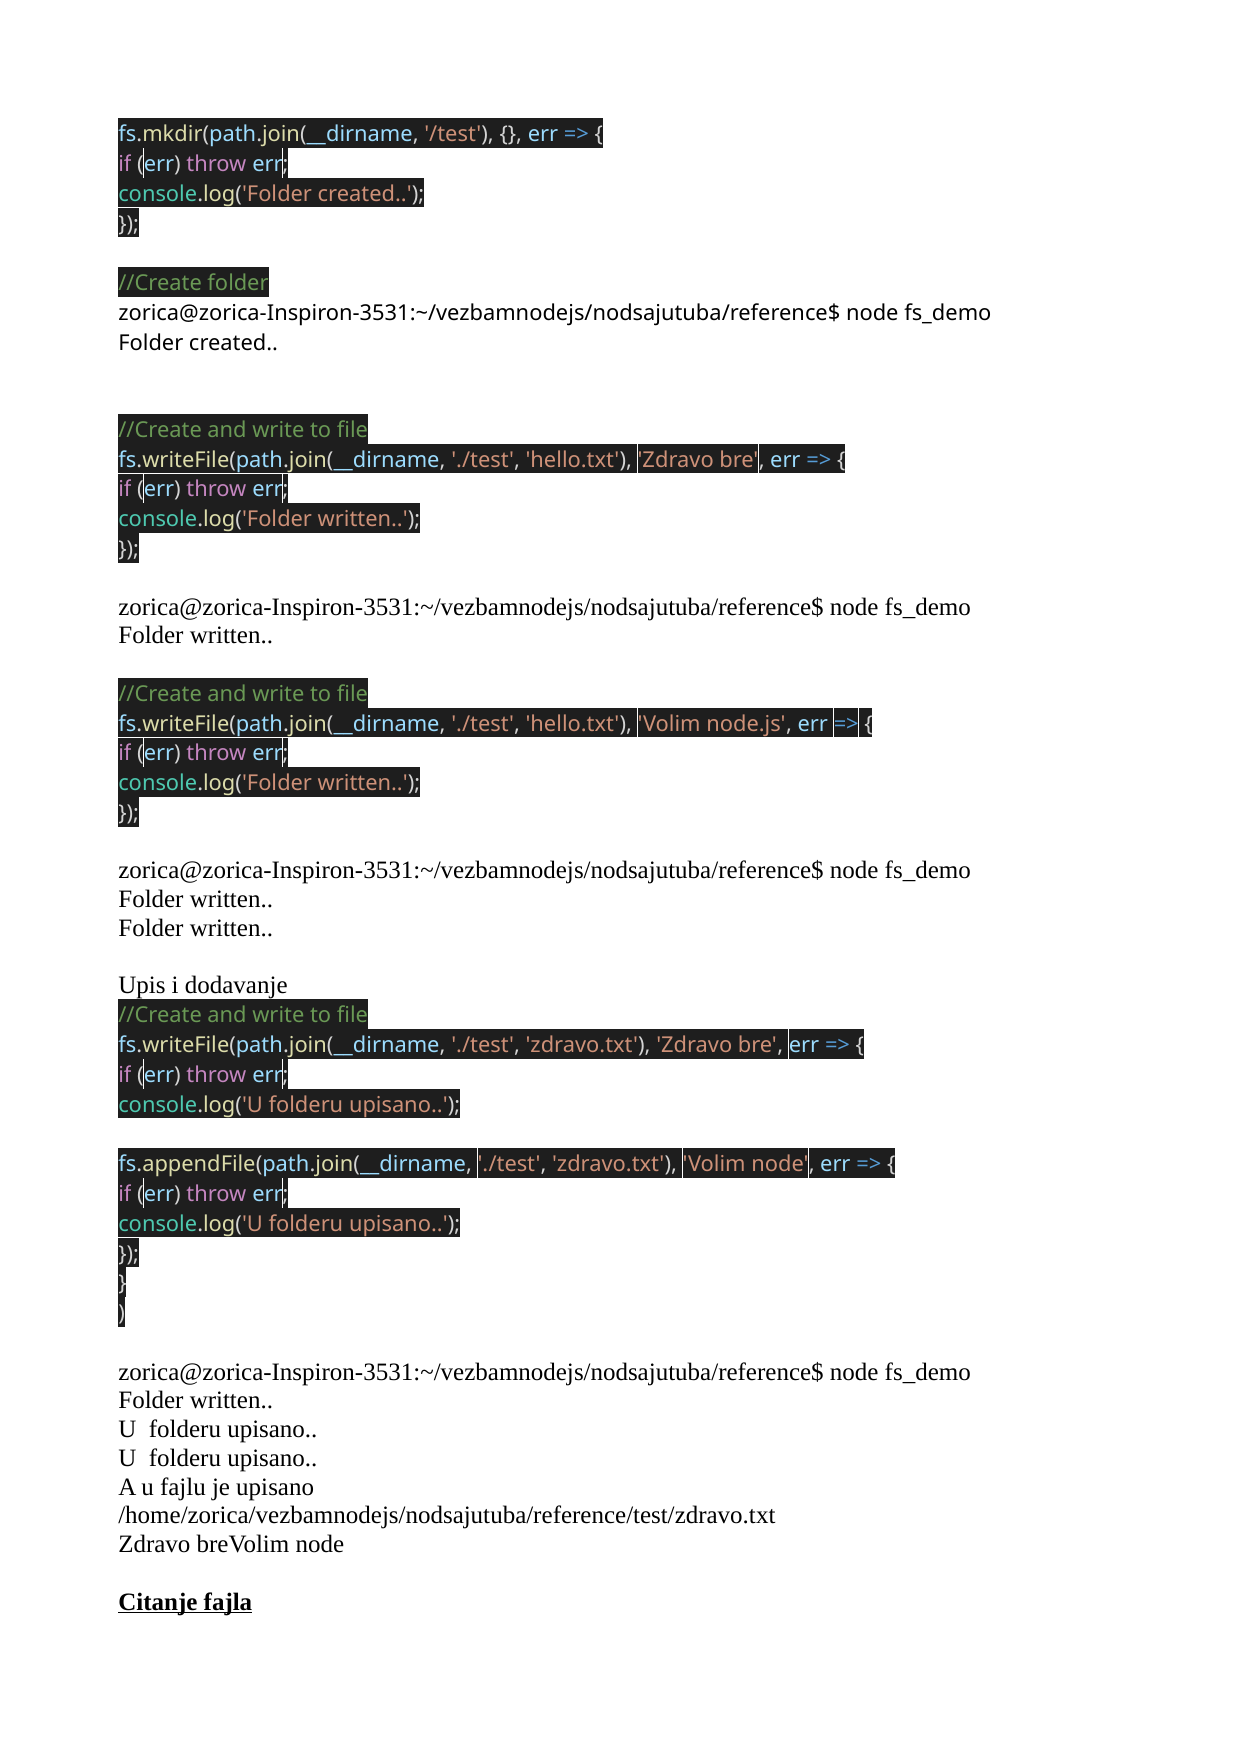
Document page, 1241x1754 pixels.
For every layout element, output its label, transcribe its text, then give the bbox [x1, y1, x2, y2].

text Zdravo breVolim node [118, 1529, 1122, 1558]
text if (err) throw err; [118, 1178, 1122, 1208]
text } [118, 1267, 1122, 1297]
text if (err) throw err; [118, 737, 1122, 767]
text console.log('U folderu upisano..'); [118, 1208, 1122, 1237]
text Citanje fajla [118, 1587, 1122, 1615]
text }); [118, 533, 1122, 563]
text }); [118, 207, 1122, 237]
text }); [118, 797, 1122, 827]
text console.log('Folder written..'); [118, 503, 1122, 533]
text /home/zorica/vezbamnodejs/nodsajutuba/reference/test/zdravo.txt [118, 1500, 1122, 1529]
text zorica@zorica-Inspiron-3531:~/vezbamnodejs/nodsajutuba/reference$ node fs_demo [118, 592, 1122, 620]
text Folder written.. [118, 620, 1122, 649]
text zorica@zorica-Inspiron-3531:~/vezbamnodejs/nodsajutuba/reference$ node fs_demo [118, 856, 1122, 884]
text //Create and write to file [118, 414, 1122, 444]
text console.log('Folder written..'); [118, 767, 1122, 797]
text console.log('U folderu upisano..'); [118, 1089, 1122, 1118]
text A u fajlu je upisano [118, 1472, 1122, 1500]
text Folder written.. [118, 1385, 1122, 1414]
text Folder written.. [118, 913, 1122, 942]
text zorica@zorica-Inspiron-3531:~/vezbamnodejs/nodsajutuba/reference$ node fs_demo [118, 1357, 1122, 1385]
text fs.writeFile(path.join(__dirname, './test', 'zdravo.txt'), 'Zdravo bre', err => { [118, 1029, 1122, 1059]
text Folder written.. [118, 884, 1122, 913]
text //Create and write to file [118, 678, 1122, 708]
text U folderu upisano.. [118, 1414, 1122, 1443]
text }); [118, 1237, 1122, 1267]
text Folder created.. [118, 327, 1122, 356]
text fs.writeFile(path.join(__dirname, './test', 'hello.txt'), 'Volim node.js', err => { [118, 708, 1122, 737]
text ) [118, 1297, 1122, 1327]
text fs.mkdir(path.join(__dirname, '/test'), {}, err => { [118, 118, 1122, 148]
text console.log('Folder created..'); [118, 178, 1122, 207]
text fs.writeFile(path.join(__dirname, './test', 'hello.txt'), 'Zdravo bre', err => { [118, 444, 1122, 473]
text Upis i dodavanje [118, 971, 1122, 999]
text zorica@zorica-Inspiron-3531:~/vezbamnodejs/nodsajutuba/reference$ node fs_demo [118, 297, 1122, 327]
text //Create folder [118, 267, 1122, 297]
text //Create and write to file [118, 999, 1122, 1029]
text if (err) throw err; [118, 148, 1122, 178]
text if (err) throw err; [118, 1059, 1122, 1089]
text if (err) throw err; [118, 473, 1122, 503]
text U folderu upisano.. [118, 1443, 1122, 1472]
text fs.appendFile(path.join(__dirname, './test', 'zdravo.txt'), 'Volim node', err => { [118, 1148, 1122, 1178]
